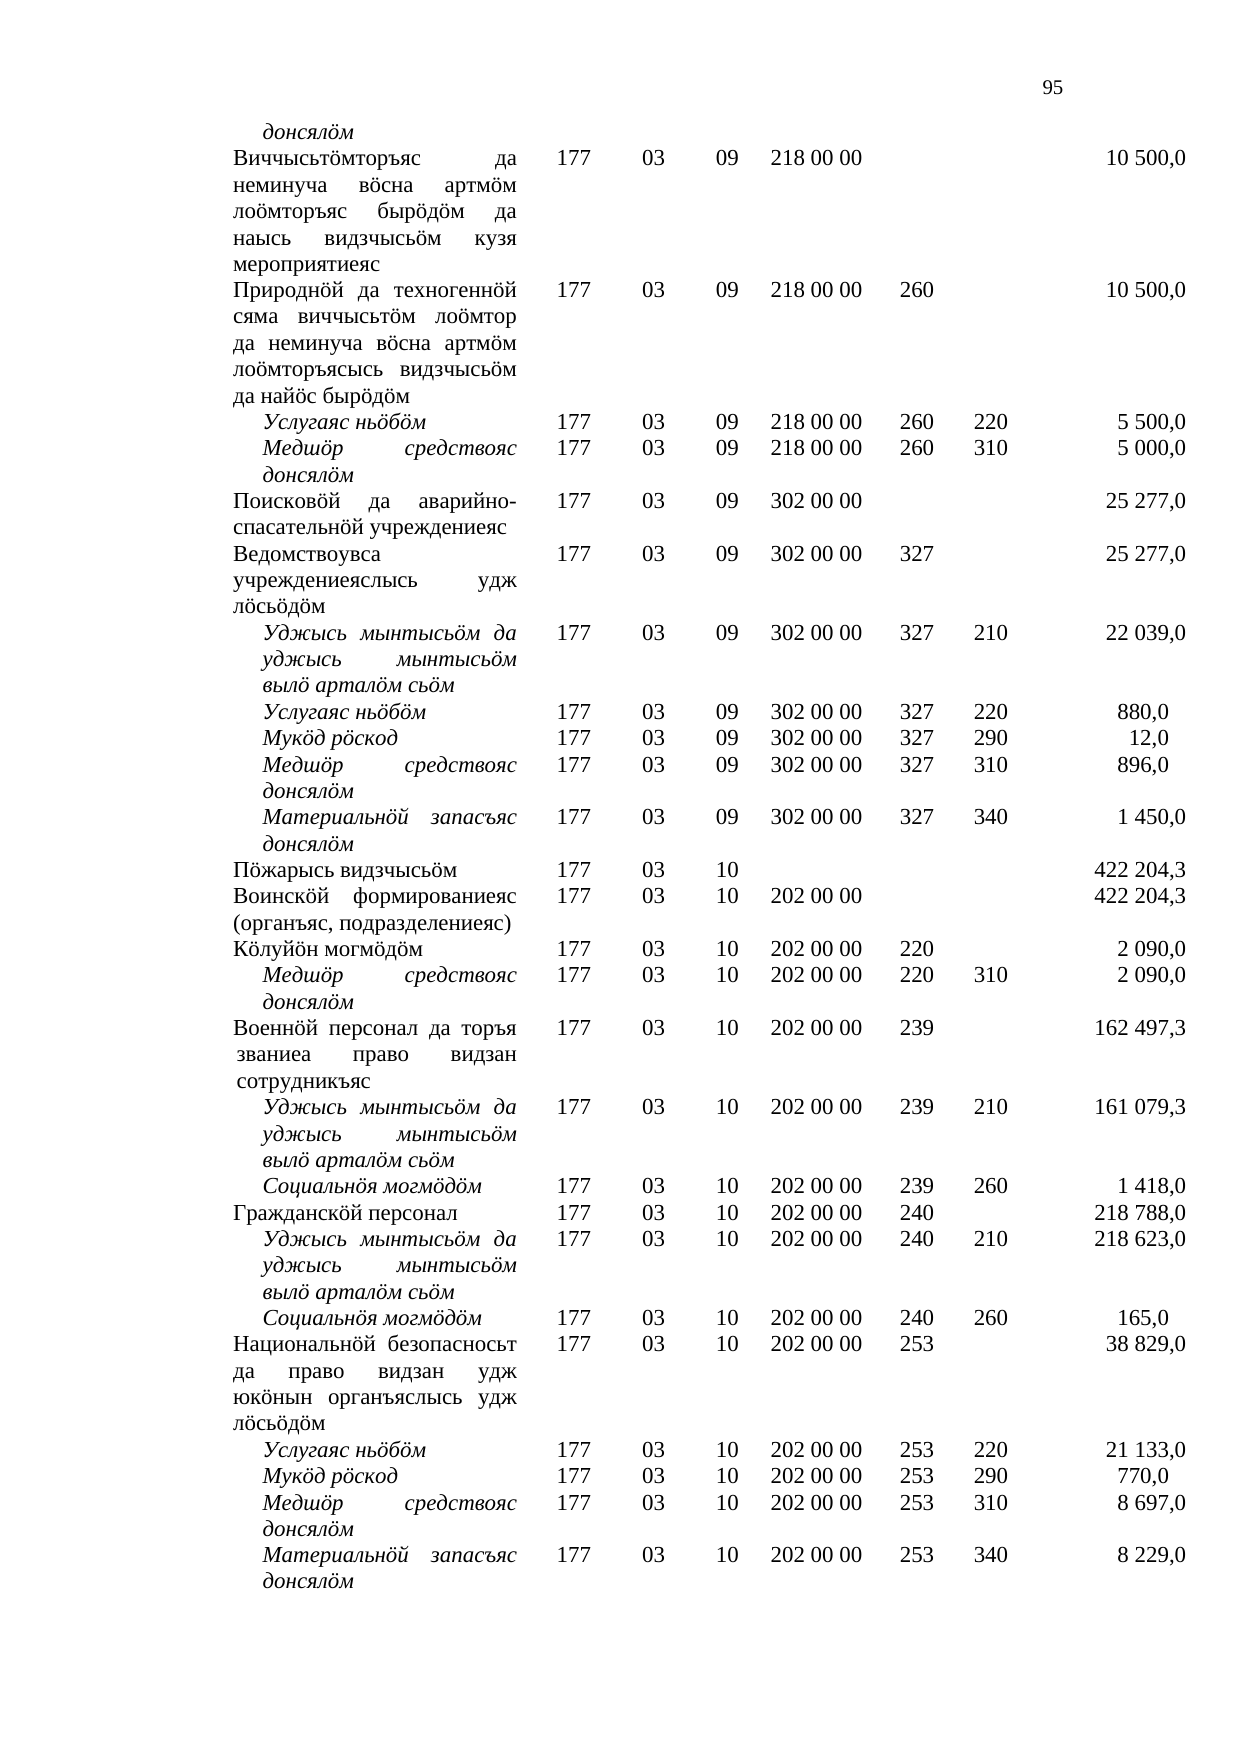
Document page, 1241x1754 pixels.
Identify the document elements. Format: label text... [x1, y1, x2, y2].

table_cell 03 [602, 751, 676, 803]
table_cell Ведомствоувса учреждениеяслысь удж лöсьöдöм [222, 540, 528, 619]
table_cell Медшöр средствояс донсялöм [222, 751, 528, 803]
table_cell 210 [945, 1093, 1019, 1172]
table_cell 03 [602, 961, 676, 1014]
table_cell 177 [528, 619, 602, 698]
table_cell Социальнöя могмöдöм [222, 1172, 528, 1199]
table_cell 210 [945, 619, 1019, 698]
table_cell Мукöд рöскод [222, 1462, 528, 1488]
table_cell 260 [945, 1304, 1019, 1330]
table_cell [1197, 434, 1240, 487]
table_cell 880,0 [1019, 698, 1197, 724]
table_cell Воинскöй формированиеяс (органъяс, подразделениеяс) [222, 883, 528, 935]
table_cell 03 [602, 724, 676, 751]
table_cell 770,0 [1019, 1462, 1197, 1488]
table_cell 03 [602, 145, 676, 276]
table_cell Услугаяс ньöбöм [222, 408, 528, 434]
table_cell 218 00 00 [750, 434, 882, 487]
table_cell 327 [883, 619, 945, 698]
table_cell [1197, 803, 1240, 856]
table_cell [1197, 1541, 1240, 1594]
table_cell 202 00 00 [750, 1541, 882, 1594]
table_cell 12,0 [1019, 724, 1197, 751]
table_cell [1197, 540, 1240, 619]
table_cell 2 090,0 [1019, 961, 1197, 1014]
table_cell 03 [602, 803, 676, 856]
table_cell 09 [676, 751, 750, 803]
table_cell 202 00 00 [750, 935, 882, 961]
table_cell [945, 856, 1019, 882]
table_cell 253 [883, 1541, 945, 1594]
table_cell 202 00 00 [750, 1014, 882, 1093]
table_cell [945, 540, 1019, 619]
table_cell 8 229,0 [1019, 1541, 1197, 1594]
table_cell 03 [602, 1304, 676, 1330]
table_cell 177 [528, 961, 602, 1014]
table_cell [1197, 408, 1240, 434]
table_cell 240 [883, 1225, 945, 1304]
table_cell Медшöр средствояс донсялöм [222, 434, 528, 487]
table_cell Военнöй персонал да торъя званиеа право видзан сотрудникъяс [222, 1014, 528, 1093]
table_cell 09 [676, 487, 750, 540]
table_cell 202 00 00 [750, 1304, 882, 1330]
table_cell [602, 118, 676, 144]
table_cell 240 [883, 1199, 945, 1225]
table_cell 03 [602, 883, 676, 935]
table_cell 220 [883, 961, 945, 1014]
table_cell 03 [602, 1199, 676, 1225]
table_cell 10 [676, 1225, 750, 1304]
table_cell Медшöр средствояс донсялöм [222, 961, 528, 1014]
table_cell 260 [945, 1172, 1019, 1199]
table_cell 302 00 00 [750, 619, 882, 698]
table_cell 03 [602, 1014, 676, 1093]
table_cell 10 [676, 1199, 750, 1225]
table_cell Национальнöй безопасносьт да право видзан удж юкöнын органъяслысь удж лöсьöдöм [222, 1330, 528, 1436]
table_cell 202 00 00 [750, 1462, 882, 1488]
table_cell 03 [602, 540, 676, 619]
table_cell [1197, 487, 1240, 540]
table_cell 177 [528, 1093, 602, 1172]
table_cell 327 [883, 803, 945, 856]
table_cell 177 [528, 434, 602, 487]
table_cell 03 [602, 1225, 676, 1304]
table_cell 177 [528, 408, 602, 434]
table_cell 22 039,0 [1019, 619, 1197, 698]
table_cell 177 [528, 1199, 602, 1225]
table_cell 340 [945, 1541, 1019, 1594]
table_cell 177 [528, 856, 602, 882]
table_cell [945, 1014, 1019, 1093]
table_cell [1197, 961, 1240, 1014]
table_cell 302 00 00 [750, 803, 882, 856]
table_cell 177 [528, 540, 602, 619]
table_cell Материальнöй запасъяс донсялöм [222, 803, 528, 856]
table_cell 1 418,0 [1019, 1172, 1197, 1199]
table_cell Уджысь мынтысьöм да уджысь мынтысьöм вылö арталöм сьöм [222, 619, 528, 698]
table_cell [1197, 1093, 1240, 1172]
table_cell Природнöй да техногеннöй сяма виччысьтöм лоöмтор да неминуча вöсна артмöм лоöмторъясысь видзчысьöм да найöс бырöдöм [222, 276, 528, 408]
table_cell [1197, 883, 1240, 935]
table_cell [1197, 145, 1240, 276]
table_cell 327 [883, 540, 945, 619]
table_cell 10 [676, 1462, 750, 1488]
table_cell 165,0 [1019, 1304, 1197, 1330]
table_cell 220 [945, 1436, 1019, 1462]
table_cell 202 00 00 [750, 961, 882, 1014]
table_cell [750, 118, 882, 144]
table_cell 5 500,0 [1019, 408, 1197, 434]
table_cell Социальнöя могмöдöм [222, 1304, 528, 1330]
table_cell 21 133,0 [1019, 1436, 1197, 1462]
table_cell 03 [602, 619, 676, 698]
table_cell 177 [528, 1462, 602, 1488]
table_cell [945, 883, 1019, 935]
table_cell 202 00 00 [750, 1330, 882, 1436]
table_cell 239 [883, 1014, 945, 1093]
table_cell Поисковöй да аварийно-спасательнöй учреждениеяс [222, 487, 528, 540]
table_cell 09 [676, 724, 750, 751]
table_cell 177 [528, 751, 602, 803]
table_cell 896,0 [1019, 751, 1197, 803]
table_cell 202 00 00 [750, 1172, 882, 1199]
table_cell [945, 1330, 1019, 1436]
table_cell 218 788,0 [1019, 1199, 1197, 1225]
table_cell 327 [883, 724, 945, 751]
table_cell 03 [602, 1541, 676, 1594]
table_cell [945, 145, 1019, 276]
table_cell Услугаяс ньöбöм [222, 1436, 528, 1462]
table_cell 25 277,0 [1019, 487, 1197, 540]
table_cell 218 623,0 [1019, 1225, 1197, 1304]
table_cell 177 [528, 883, 602, 935]
table_cell [945, 1199, 1019, 1225]
table_cell 09 [676, 408, 750, 434]
table_cell [945, 276, 1019, 408]
table_cell 260 [883, 434, 945, 487]
table_cell 290 [945, 1462, 1019, 1488]
table_cell 5 000,0 [1019, 434, 1197, 487]
table_cell 202 00 00 [750, 1489, 882, 1541]
table_cell 302 00 00 [750, 724, 882, 751]
table_cell 10 [676, 1014, 750, 1093]
table_cell 177 [528, 1225, 602, 1304]
table_cell [676, 118, 750, 144]
table_cell Уджысь мынтысьöм да уджысь мынтысьöм вылö арталöм сьöм [222, 1093, 528, 1172]
table_cell 03 [602, 1093, 676, 1172]
table_cell [528, 118, 602, 144]
table_cell Уджысь мынтысьöм да уджысь мынтысьöм вылö арталöм сьöм [222, 1225, 528, 1304]
table_cell [1197, 1014, 1240, 1093]
table_cell 310 [945, 961, 1019, 1014]
table_cell 422 204,3 [1019, 856, 1197, 882]
table_cell [1019, 118, 1197, 144]
table_cell 422 204,3 [1019, 883, 1197, 935]
table_cell [1197, 751, 1240, 803]
table_cell 10 [676, 935, 750, 961]
table_cell [1197, 619, 1240, 698]
table_cell 10 500,0 [1019, 145, 1197, 276]
table_cell 177 [528, 487, 602, 540]
table_cell 220 [945, 408, 1019, 434]
table_cell [1197, 935, 1240, 961]
table_cell [1197, 724, 1240, 751]
table_cell [883, 145, 945, 276]
table_cell Мукöд рöскод [222, 724, 528, 751]
table_cell 03 [602, 698, 676, 724]
table_cell [1197, 1172, 1240, 1199]
table_cell 8 697,0 [1019, 1489, 1197, 1541]
table_cell 302 00 00 [750, 487, 882, 540]
table_cell 09 [676, 276, 750, 408]
table_cell 10 [676, 883, 750, 935]
table_cell 09 [676, 698, 750, 724]
table_cell [945, 118, 1019, 144]
table_cell 38 829,0 [1019, 1330, 1197, 1436]
table_cell [1197, 1225, 1240, 1304]
table_cell 302 00 00 [750, 540, 882, 619]
table_cell [1197, 1489, 1240, 1541]
table_cell 177 [528, 1330, 602, 1436]
table_cell 09 [676, 803, 750, 856]
table_cell 218 00 00 [750, 145, 882, 276]
table_cell 09 [676, 434, 750, 487]
table_cell 10 [676, 1436, 750, 1462]
table_cell 177 [528, 145, 602, 276]
table_cell 10 [676, 856, 750, 882]
table_cell 310 [945, 751, 1019, 803]
table_cell 03 [602, 1462, 676, 1488]
table_cell 03 [602, 1172, 676, 1199]
table_cell 177 [528, 1304, 602, 1330]
table_cell [945, 935, 1019, 961]
table_cell 09 [676, 540, 750, 619]
table_cell 177 [528, 1014, 602, 1093]
table_cell 202 00 00 [750, 1199, 882, 1225]
table_cell [750, 856, 882, 882]
table_cell 10 [676, 1304, 750, 1330]
table_cell [1197, 1462, 1240, 1488]
table_cell 03 [602, 1489, 676, 1541]
table_cell 177 [528, 1489, 602, 1541]
table_cell 10 [676, 1489, 750, 1541]
table_cell 2 090,0 [1019, 935, 1197, 961]
table_cell 10 [676, 1093, 750, 1172]
table_cell 177 [528, 1541, 602, 1594]
table_cell 177 [528, 276, 602, 408]
table_cell 03 [602, 856, 676, 882]
table_cell 210 [945, 1225, 1019, 1304]
table_cell Гражданскöй персонал [222, 1199, 528, 1225]
table_cell 239 [883, 1093, 945, 1172]
table_cell 162 497,3 [1019, 1014, 1197, 1093]
table_cell [1197, 856, 1240, 882]
table_cell 10 [676, 961, 750, 1014]
table_cell 03 [602, 1330, 676, 1436]
table_cell Виччысьтöмторъяс да неминуча вöсна артмöм лоöмторъяс бырöдöм да наысь видзчысьöм кузя мероприятиеяс [222, 145, 528, 276]
table_cell 03 [602, 487, 676, 540]
table_cell 202 00 00 [750, 883, 882, 935]
table_cell 327 [883, 751, 945, 803]
table_cell 10 [676, 1541, 750, 1594]
table_cell 1 450,0 [1019, 803, 1197, 856]
table_cell 253 [883, 1330, 945, 1436]
table_cell донсялöм [222, 118, 528, 144]
table_cell 10 500,0 [1019, 276, 1197, 408]
table_cell Материальнöй запасъяс донсялöм [222, 1541, 528, 1594]
table_cell 260 [883, 408, 945, 434]
table_cell 177 [528, 1172, 602, 1199]
table_cell Услугаяс ньöбöм [222, 698, 528, 724]
table_cell 177 [528, 803, 602, 856]
table_cell 202 00 00 [750, 1436, 882, 1462]
table_cell 177 [528, 935, 602, 961]
table_cell 03 [602, 408, 676, 434]
table_cell 03 [602, 935, 676, 961]
table_cell [1197, 1330, 1240, 1436]
table_cell [1197, 276, 1240, 408]
table_cell 10 [676, 1330, 750, 1436]
table_cell 340 [945, 803, 1019, 856]
table_cell 253 [883, 1462, 945, 1488]
table_cell 09 [676, 145, 750, 276]
table_cell 240 [883, 1304, 945, 1330]
table_cell 177 [528, 1436, 602, 1462]
table_cell [1197, 118, 1240, 144]
table_cell 03 [602, 1436, 676, 1462]
table_cell 302 00 00 [750, 751, 882, 803]
table_cell 218 00 00 [750, 408, 882, 434]
table_cell Медшöр средствояс донсялöм [222, 1489, 528, 1541]
table_cell 03 [602, 434, 676, 487]
table_cell [883, 883, 945, 935]
table_cell 253 [883, 1489, 945, 1541]
table_cell [1197, 1304, 1240, 1330]
table_cell [1197, 1199, 1240, 1225]
table_cell 177 [528, 724, 602, 751]
table_cell 327 [883, 698, 945, 724]
table_cell 177 [528, 698, 602, 724]
table_cell [1197, 698, 1240, 724]
table_cell 218 00 00 [750, 276, 882, 408]
table_cell 260 [883, 276, 945, 408]
table_cell 03 [602, 276, 676, 408]
table_cell [945, 487, 1019, 540]
table_cell 202 00 00 [750, 1225, 882, 1304]
table_cell [1197, 1436, 1240, 1462]
table_cell 310 [945, 434, 1019, 487]
table_cell 310 [945, 1489, 1019, 1541]
table_cell 10 [676, 1172, 750, 1199]
table_cell Кöлуйöн могмöдöм [222, 935, 528, 961]
table_cell 161 079,3 [1019, 1093, 1197, 1172]
table_cell 220 [883, 935, 945, 961]
table_cell 202 00 00 [750, 1093, 882, 1172]
table_cell [883, 487, 945, 540]
table_cell [883, 856, 945, 882]
table_cell 302 00 00 [750, 698, 882, 724]
table_cell 25 277,0 [1019, 540, 1197, 619]
table_cell 09 [676, 619, 750, 698]
table_cell Пöжарысь видзчысьöм [222, 856, 528, 882]
table_cell 220 [945, 698, 1019, 724]
table_cell [883, 118, 945, 144]
table_cell 290 [945, 724, 1019, 751]
table_cell 239 [883, 1172, 945, 1199]
table_cell 253 [883, 1436, 945, 1462]
